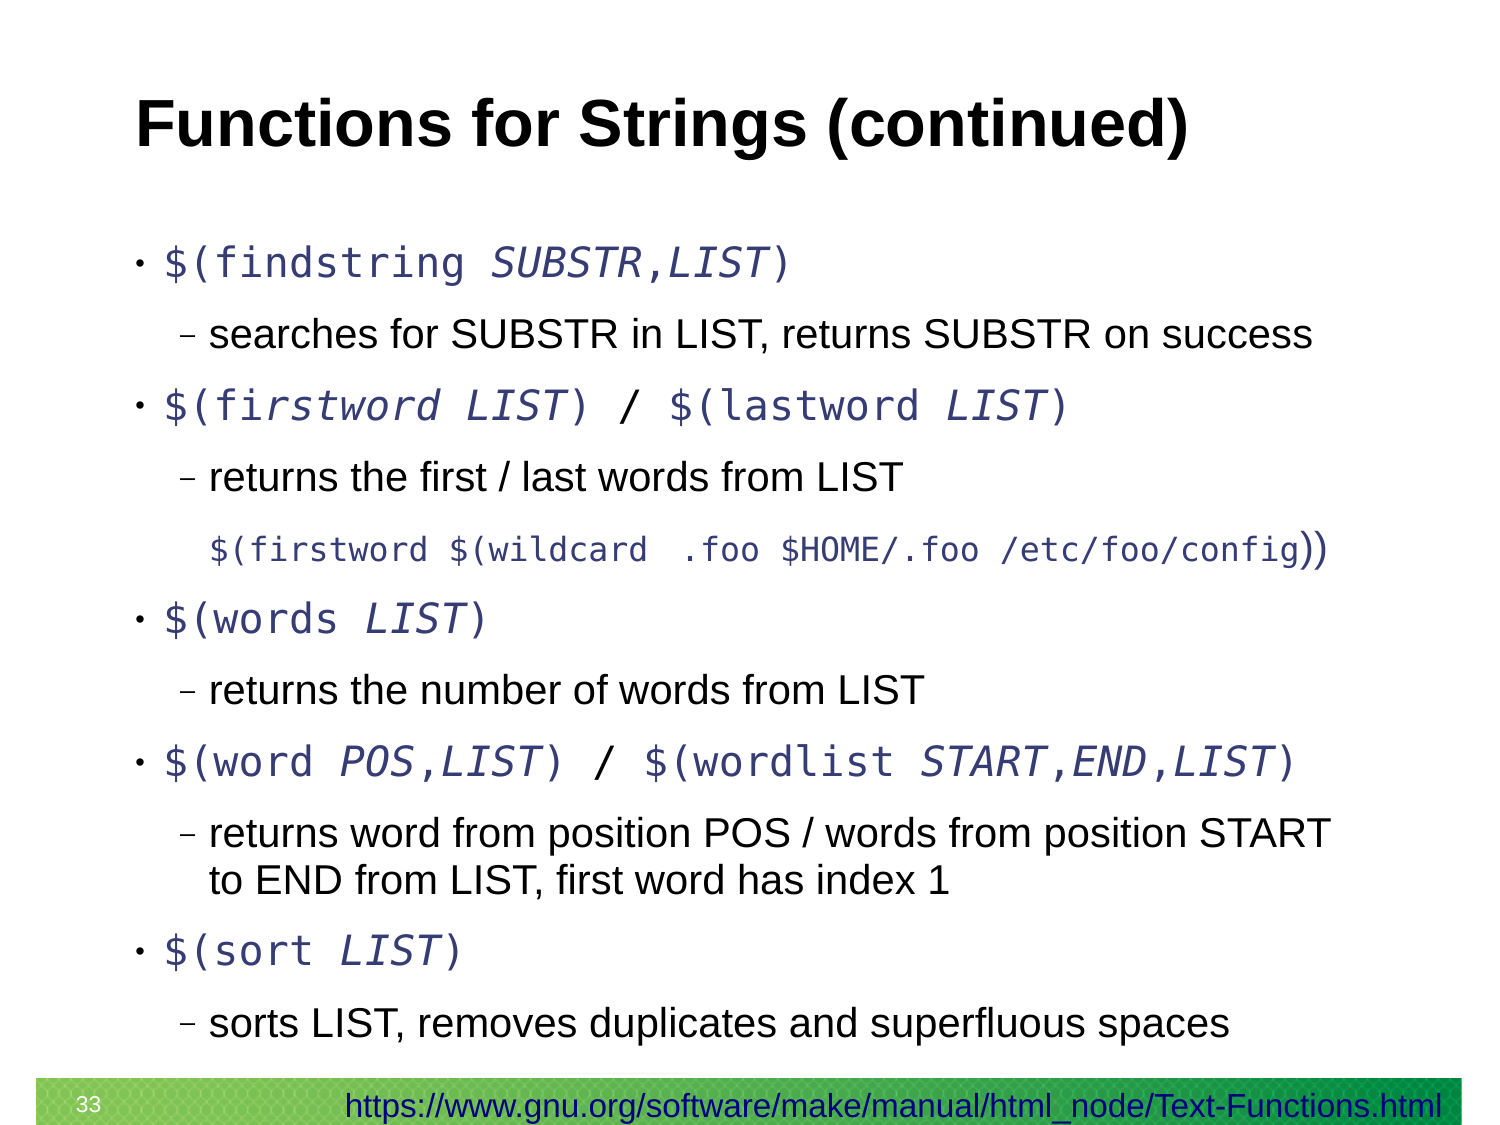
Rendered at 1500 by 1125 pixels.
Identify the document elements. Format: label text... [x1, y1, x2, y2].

list $(findstring SUBSTR,LIST) searches for SUBSTR in LIST, returns SUBSTR on success $(firstword LIST) / $(lastword LIST) returns the first / last words from LIST $(firstword $(wildcard .foo $HOME/.foo /etc/foo/config)) $(words LIST) returns the number of words from LIST $(word POS,LIST) / $(wordlist START,END,LIST) returns word from position POS / words from position START to END from LIST, first word has index 1 $(sort LIST) sorts LIST, removes duplicates and superfluous spaces [135, 238, 1372, 982]
text_box https://www.gnu.org/software/make/manual/html_node/Text-Functions.html [330, 1080, 1460, 1125]
picture [36, 1078, 1462, 1125]
title Functions for Strings (continued) [135, 41, 1372, 204]
